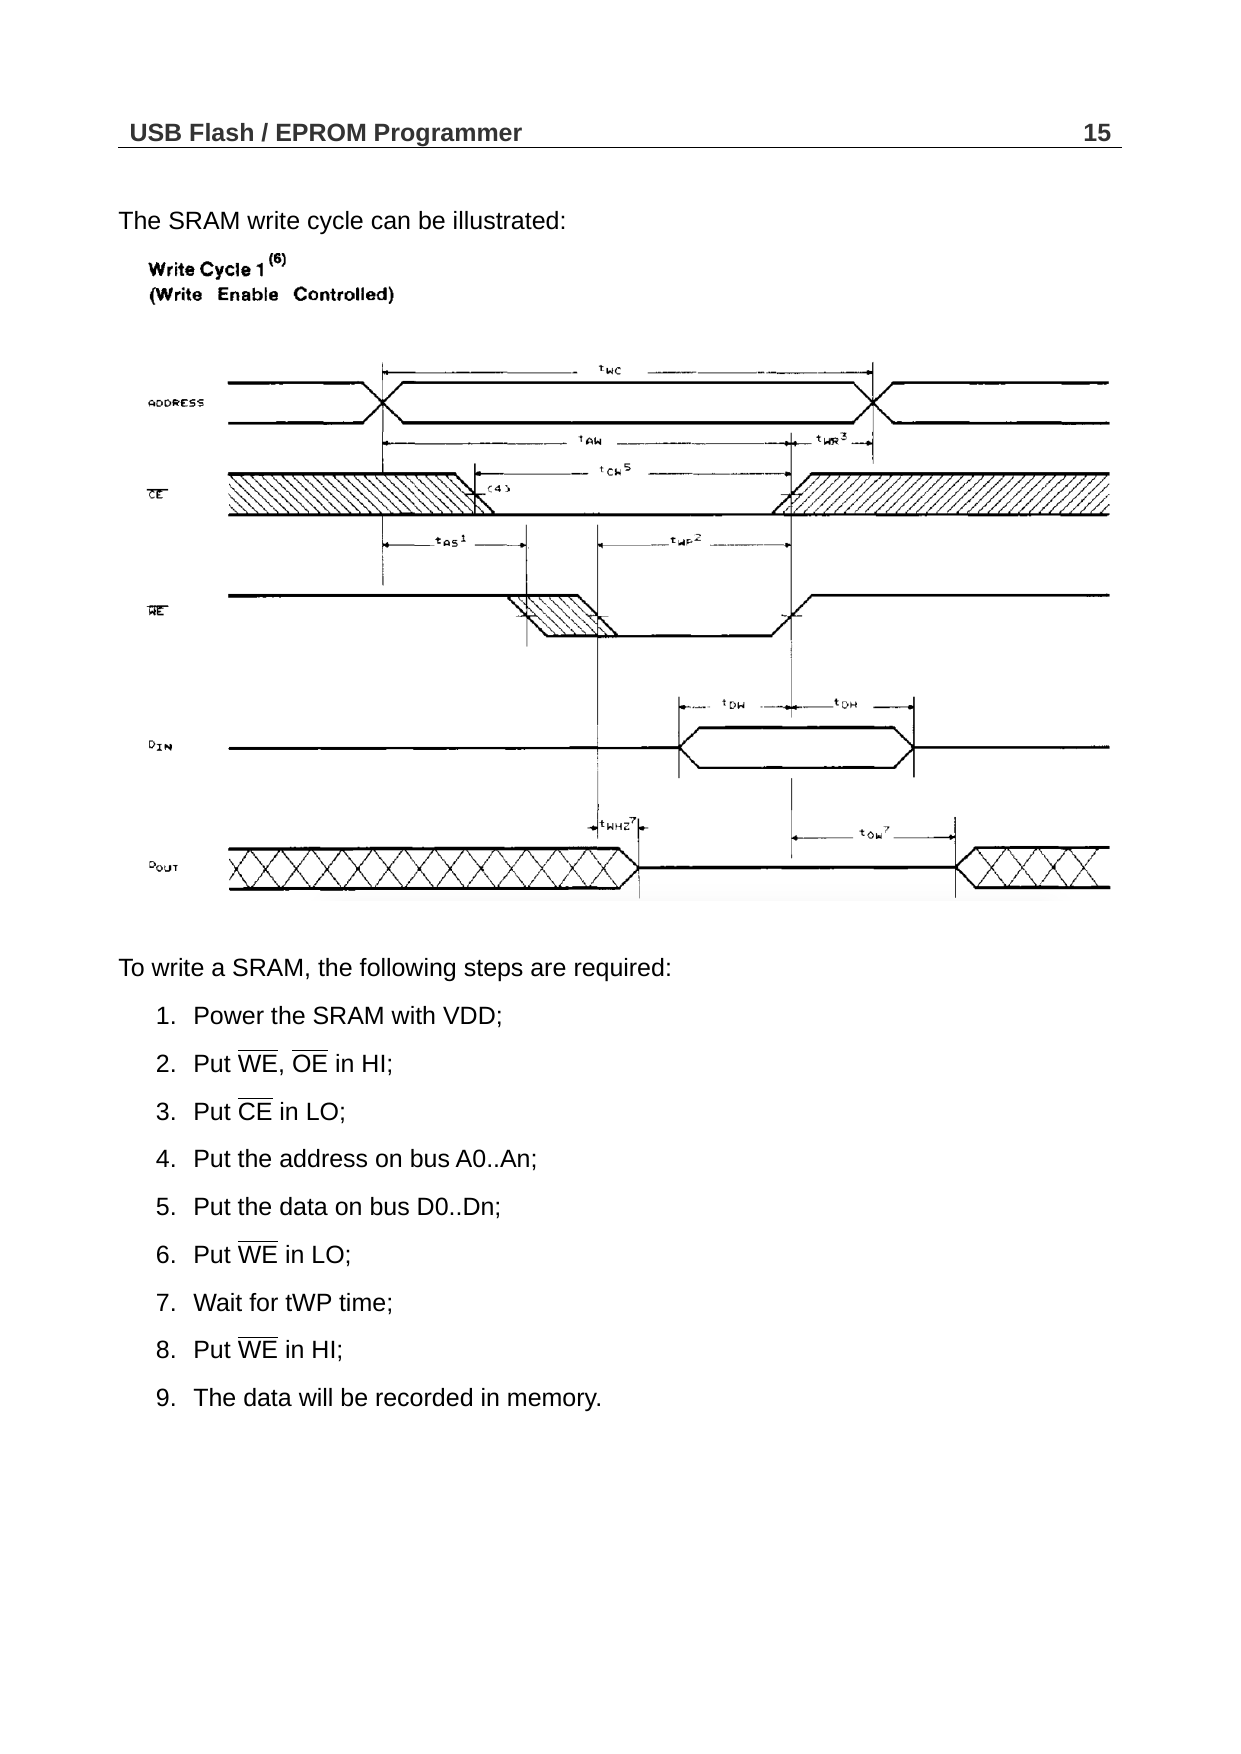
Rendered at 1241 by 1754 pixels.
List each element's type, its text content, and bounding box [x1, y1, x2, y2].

list Put WE in HI; [156, 1336, 1122, 1364]
text The SRAM write cycle can be illustrated: [118, 206, 1122, 235]
list The data will be recorded in memory. [156, 1383, 1122, 1412]
list Put the address on bus A0..An; [156, 1144, 1122, 1173]
picture [118, 253, 1123, 901]
list Put WE in LO; [156, 1240, 1122, 1269]
list Put CE in LO; [156, 1096, 1122, 1125]
list Power the SRAM with VDD; [156, 1001, 1122, 1029]
text To write a SRAM, the following steps are required: [118, 953, 1122, 982]
list Put WE, OE in HI; [156, 1049, 1122, 1077]
list Wait for tWP time; [156, 1288, 1122, 1316]
list Put the data on bus D0..Dn; [156, 1192, 1122, 1221]
